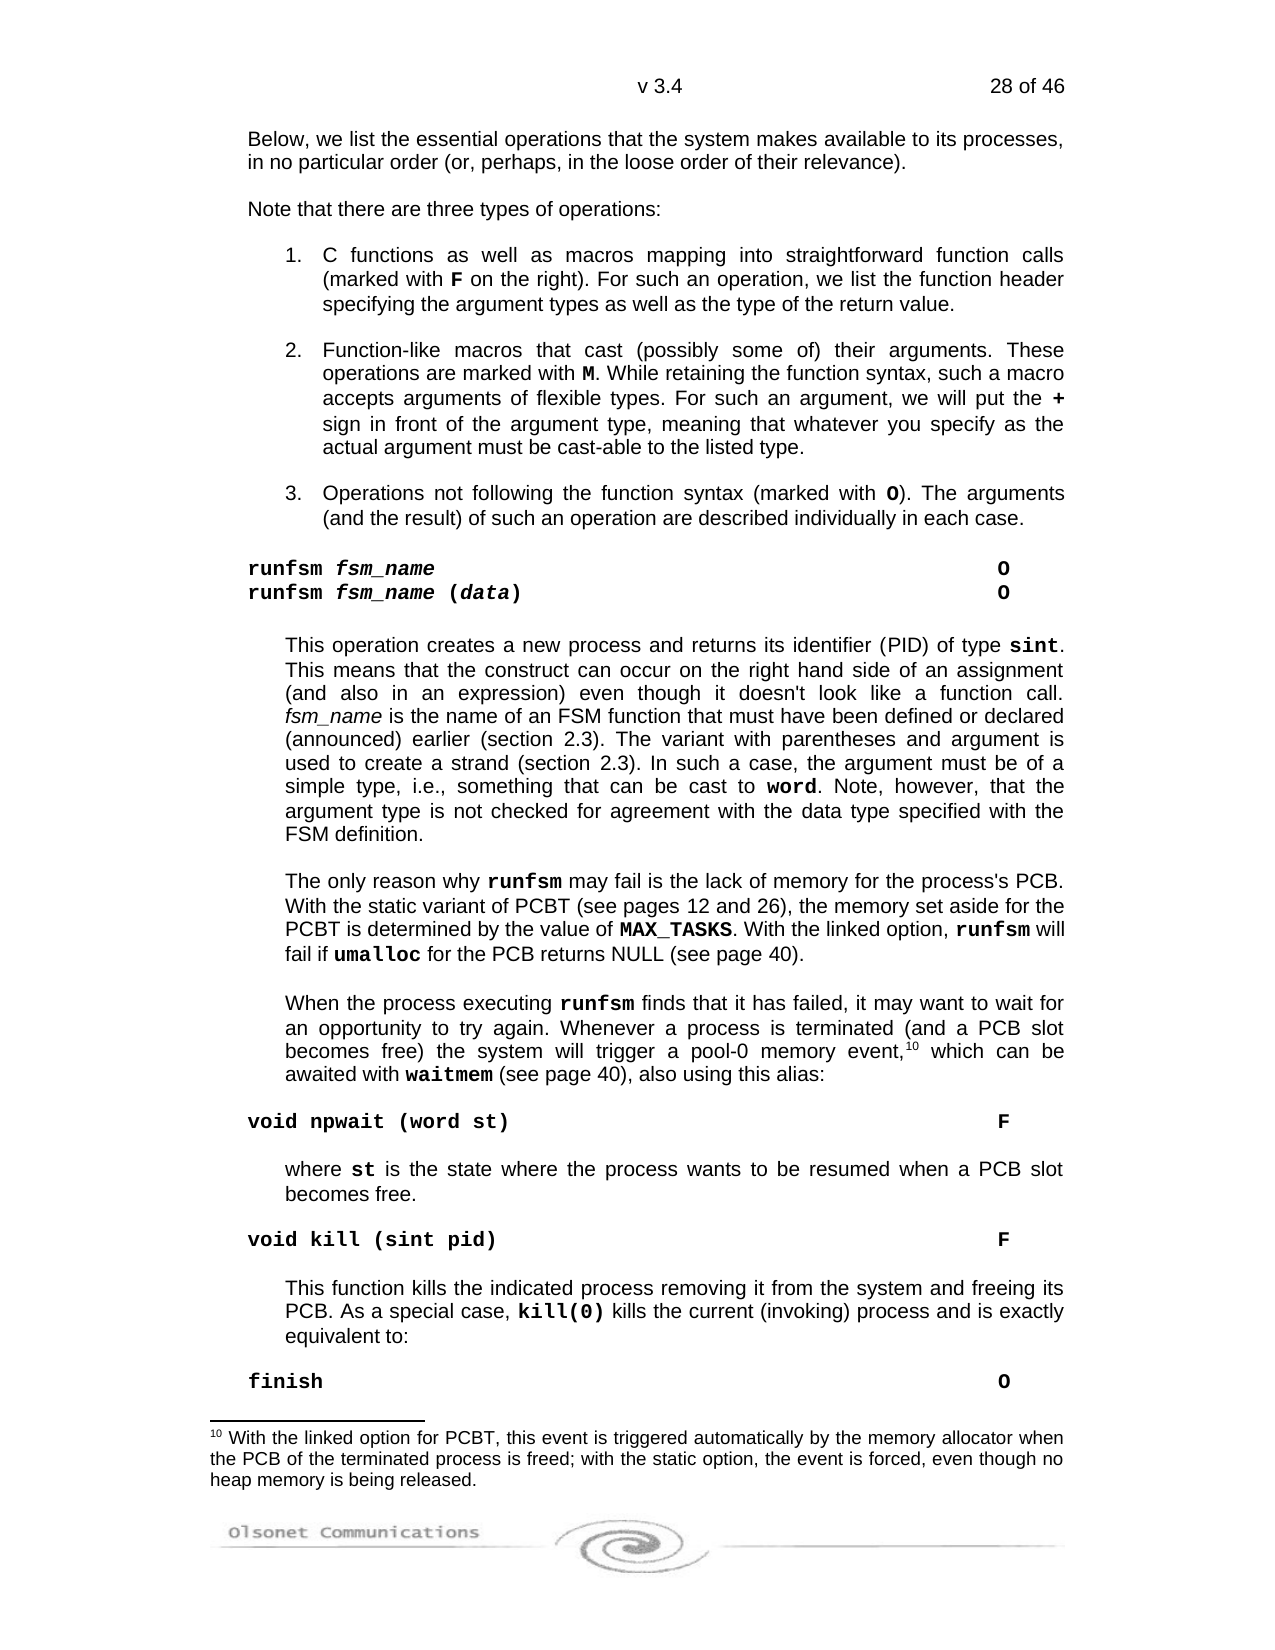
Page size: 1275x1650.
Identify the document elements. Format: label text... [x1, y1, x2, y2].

list Function-like macros that cast (possibly some of) their arguments. These operations are marked with M. While retaining the function syntax, such a macro accepts arguments of flexible types. For such an argument, we will put the + sign in front of the argument type, meaning that whatever you specify as the actual argument must be cast-able to the listed type. [285, 339, 1065, 458]
text void npwait (word st) F [247, 1111, 1065, 1134]
text This operation creates a new process and returns its identifier (PID) of type sint. This means that the construct can occur on the right hand side of an assignment (and also in an expression) even though it doesn't look like a function call. fsm_name is the name of an FSM function that must have been defined or declared (announced) earlier (section 2.3). The variant with parentheses and argument is used to create a strand (section 2.3). In such a case, the argument must be of a simple type, i.e., something that can be cast to word. Note, however, that the argument type is not checked for agreement with the data type specified with the FSM definition. [285, 633, 1065, 846]
text void kill (sint pid) F [247, 1229, 1065, 1253]
text Below, we list the essential operations that the system makes available to its processes, in no particular order (or, perhaps, in the loose order of their relevance). [247, 128, 1065, 174]
list C functions as well as macros mapping into straightforward function calls (marked with F on the right). For such an operation, we list the function header specifying the argument types as well as the type of the return value. [285, 244, 1065, 315]
list Operations not following the function syntax (marked with O). The arguments (and the result) of such an operation are described individually in each case. [285, 482, 1065, 530]
picture [210, 1504, 1065, 1596]
text where st is the state where the process wants to be resumed when a PCB slot becomes free. [285, 1158, 1065, 1206]
text With the linked option for PCBT, this event is triggered automatically by the memory allocator when the PCB of the terminated process is freed; with the static option, the event is forced, even though no heap memory is being released. [210, 1427, 1065, 1490]
text finish O [248, 1371, 1065, 1395]
text runfsm fsm_name (data) O [247, 582, 1065, 605]
text This function kills the indicated process removing it from the system and freeing its PCB. As a special case, kill(0) kills the current (invoking) process and is exactly equivalent to: [285, 1276, 1065, 1348]
text When the process executing runfsm finds that it has failed, it may want to wait for an opportunity to try again. Whenever a process is terminated (and a PCB slot becomes free) the system will trigger a pool-0 memory event, which can be awaited with waitmem (see page 41), also using this alias: [285, 991, 1065, 1088]
text The only reason why runfsm may fail is the lack of memory for the process's PCB. With the static variant of PCBT (see pages 13 and 26), the memory set aside for the PCBT is determined by the value of MAX_TASKS. With the linked option, runfsm will fail if umalloc for the PCB returns NULL (see page 41). [285, 869, 1065, 968]
text Note that there are three types of operations: [247, 197, 1065, 221]
text runfsm fsm_name O [247, 558, 1065, 582]
